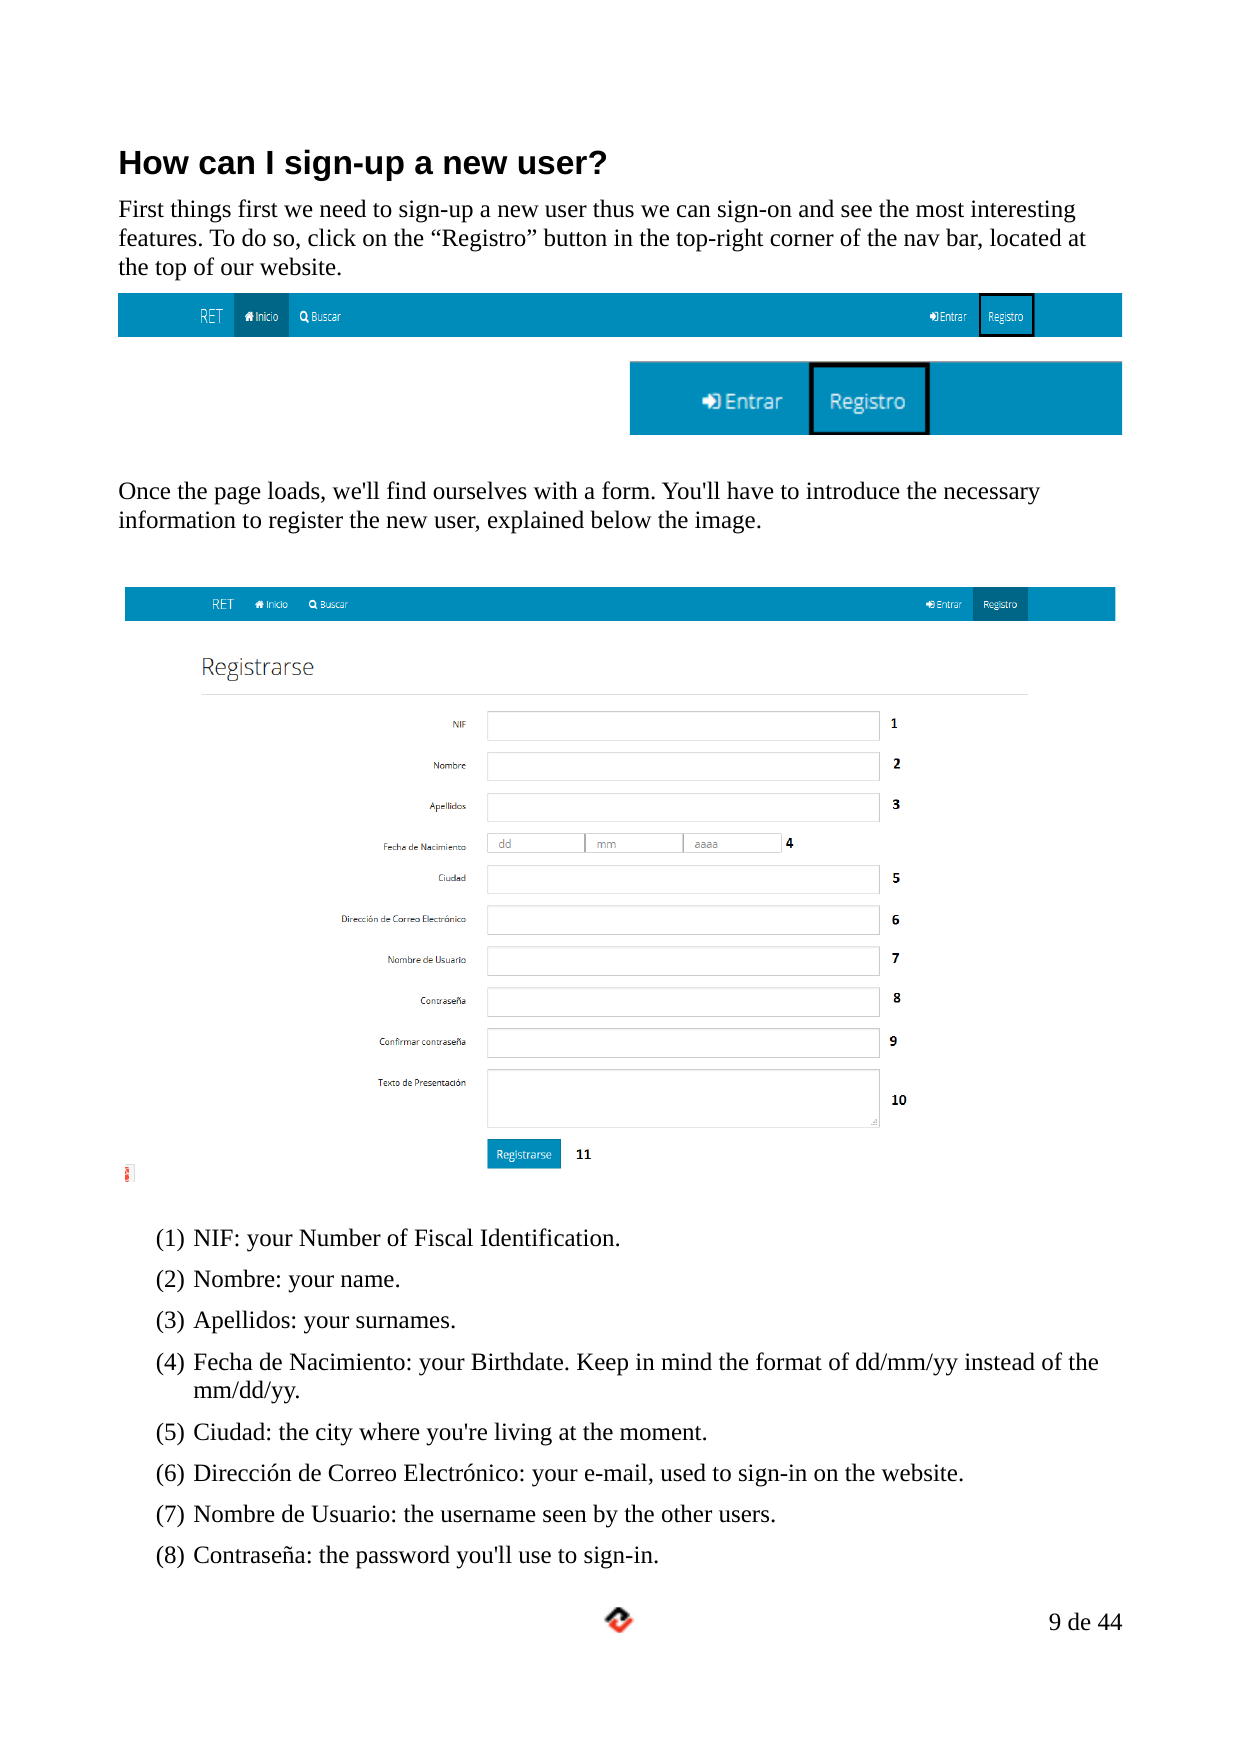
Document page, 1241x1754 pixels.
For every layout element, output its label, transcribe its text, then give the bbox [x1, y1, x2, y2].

list Nombre: your name. [156, 1264, 1122, 1293]
subtitle How can I sign-up a new user? [118, 143, 1122, 182]
list Ciudad: the city where you're living at the moment. [156, 1417, 1122, 1446]
list Dirección de Correo Electrónico: your e-mail, used to sign-in on the website. [156, 1458, 1122, 1487]
text First things first we need to sign-up a new user thus we can sign-on and see the most interesting features. To do so, click on the “Registro” button in the top-right corner of the nav bar, located at the top of our website. [118, 194, 1122, 281]
list Nombre de Usuario: the username seen by the other users. [156, 1499, 1122, 1528]
text Once the page loads, we'll find ourselves with a form. You'll have to introduce the necessary information to register the new user, explained below the image. [118, 476, 1122, 534]
list Apellidos: your surnames. [156, 1306, 1122, 1334]
list Contraseña: the password you'll use to sign-in. [156, 1541, 1122, 1569]
list Fecha de Nacimiento: your Birthdate. Keep in mind the format of dd/mm/yy instead of the mm/dd/yy. [156, 1347, 1122, 1404]
list NIF: your Number of Fiscal Identification. [156, 1223, 1122, 1252]
